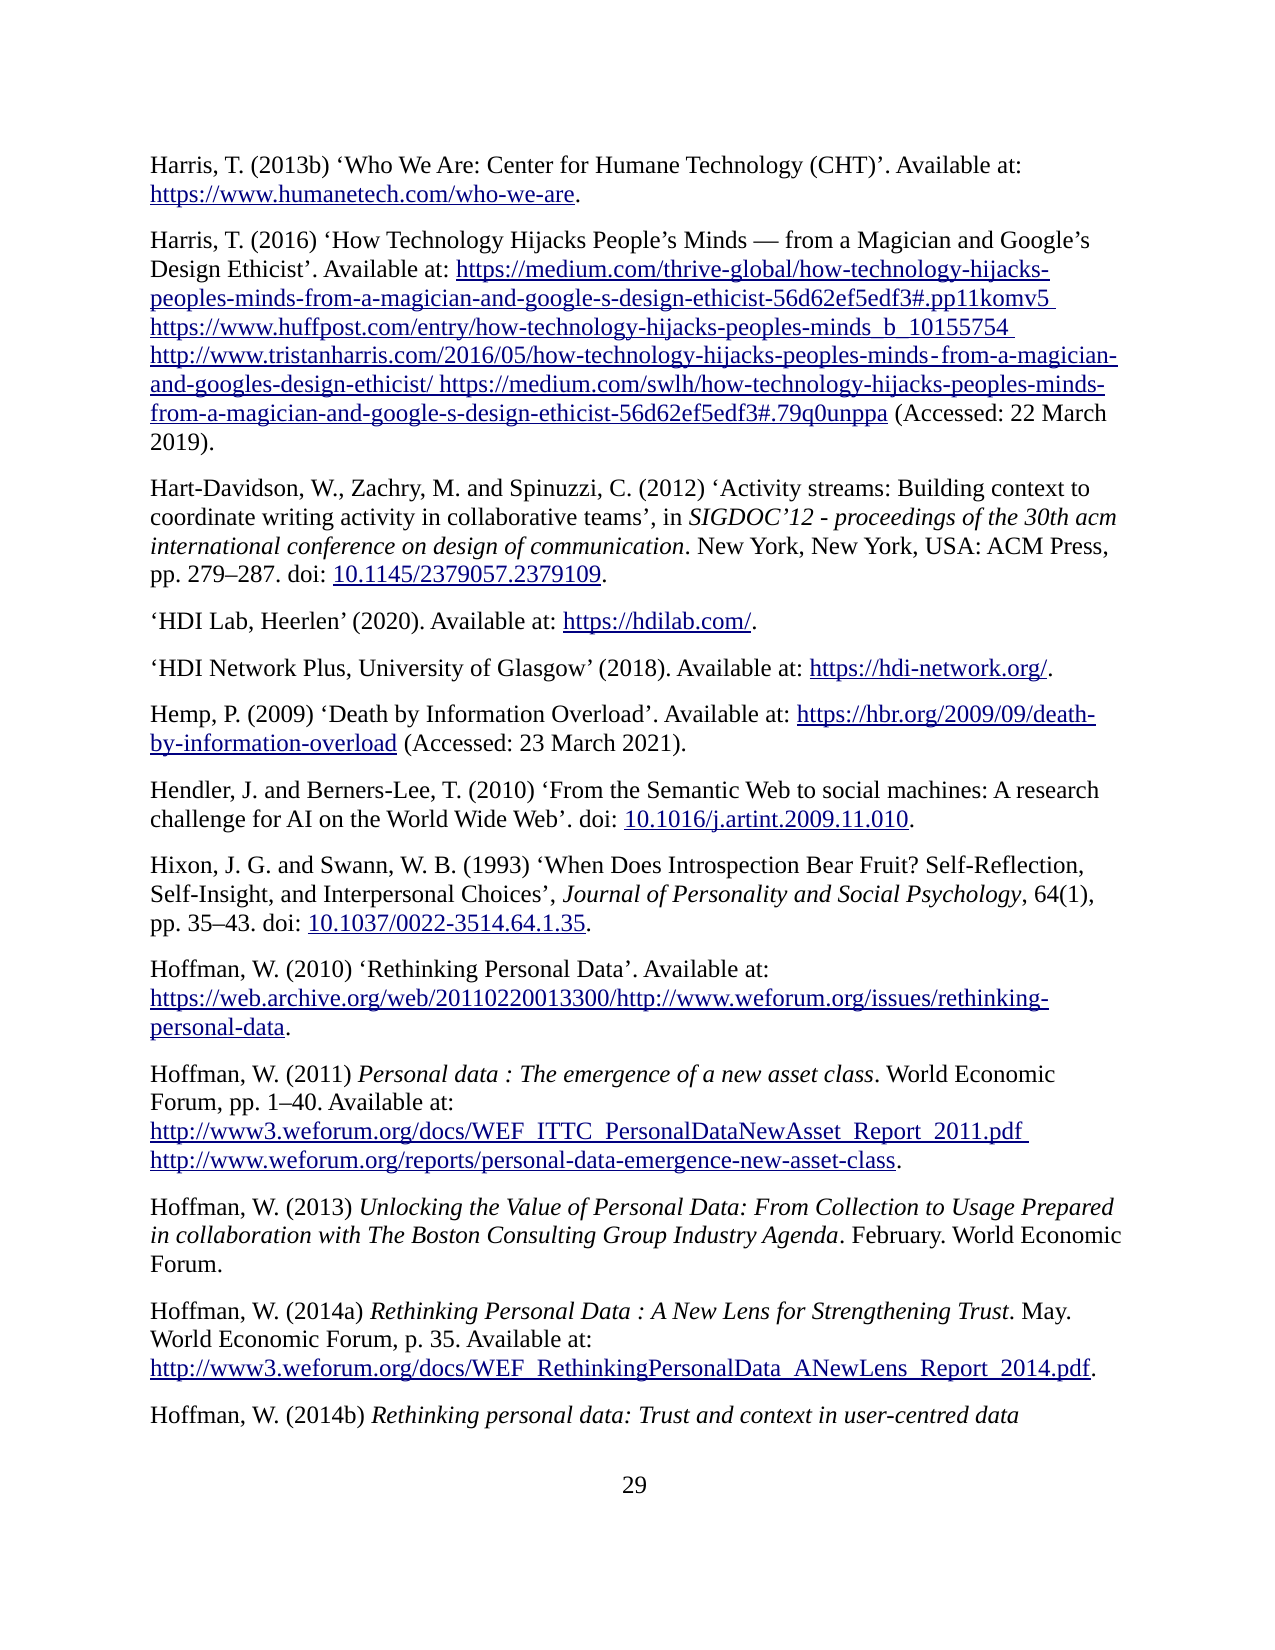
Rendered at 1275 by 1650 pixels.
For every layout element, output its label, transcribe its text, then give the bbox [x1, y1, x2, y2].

text Hoffman, W. (2014b) Rethinking personal data: Trust and context in user-centred data [150, 1400, 1125, 1429]
text ‘HDI Network Plus, University of Glasgow’ (2018). Available at: https://hdi-network.org/. [150, 653, 1125, 682]
text Hoffman, W. (2014a) Rethinking Personal Data : A New Lens for Strengthening Trust. May. World Economic Forum, p. 35. Available at: http://www3.weforum.org/docs/WEF_RethinkingPersonalData_ANewLens_Report_2014.pdf. [150, 1296, 1125, 1382]
text ‘HDI Lab, Heerlen’ (2020). Available at: https://hdilab.com/. [150, 606, 1125, 635]
text Hemp, P. (2009) ‘Death by Information Overload’. Available at: https://hbr.org/2009/09/death-by-information-overload (Accessed: 23 March 2021). [150, 699, 1125, 757]
text Hoffman, W. (2010) ‘Rethinking Personal Data’. Available at: https://web.archive.org/web/20110220013300/http://www.weforum.org/issues/rethinking-personal-data. [150, 954, 1125, 1041]
text Hart-Davidson, W., Zachry, M. and Spinuzzi, C. (2012) ‘Activity streams: Building context to coordinate writing activity in collaborative teams’, in SIGDOC’12 - proceedings of the 30th acm international conference on design of communication. New York, New York, USA: ACM Press, pp. 279–287. doi: 10.1145/2379057.2379109. [150, 473, 1125, 588]
text Hixon, J. G. and Swann, W. B. (1993) ‘When Does Introspection Bear Fruit? Self-Reflection, Self-Insight, and Interpersonal Choices’, Journal of Personality and Social Psychology, 64(1), pp. 35–43. doi: 10.1037/0022-3514.64.1.35. [150, 850, 1125, 937]
text Harris, T. (2013b) ‘Who We Are: Center for Humane Technology (CHT)’. Available at: https://www.humanetech.com/who-we-are. [150, 150, 1125, 207]
text Hoffman, W. (2011) Personal data : The emergence of a new asset class. World Economic Forum, pp. 1–40. Available at: http://www3.weforum.org/docs/WEF_ITTC_PersonalDataNewAsset_Report_2011.pdf http://www.weforum.org/reports/personal-data-emergence-new-asset-class. [150, 1059, 1125, 1174]
text Hendler, J. and Berners-Lee, T. (2010) ‘From the Semantic Web to social machines: A research challenge for AI on the World Wide Web’. doi: 10.1016/j.artint.2009.11.010. [150, 775, 1125, 832]
text Harris, T. (2016) ‘How Technology Hijacks People’s Minds — from a Magician and Google’s Design Ethicist’. Available at: https://medium.com/thrive-global/how-technology-hijacks-peoples-minds-from-a-magician-and-google-s-design-ethicist-56d62ef5edf3#.pp11komv5 https://www.huffpost.com/entry/how-technology-hijacks-peoples-minds_b_10155754 http://www.tristanharris.com/2016/05/how-technology-hijacks-peoples-minds - from-a-magician-and-googles-design-ethicist/ https://medium.com/swlh/how-technology-hijacks-peoples-minds-from-a-magician-and-google-s-design-ethicist-56d62ef5edf3#.79q0unppa (Accessed: 22 March 2019). [150, 225, 1125, 455]
text Hoffman, W. (2013) Unlocking the Value of Personal Data: From Collection to Usage Prepared in collaboration with The Boston Consulting Group Industry Agenda. February. World Economic Forum. [150, 1192, 1125, 1278]
